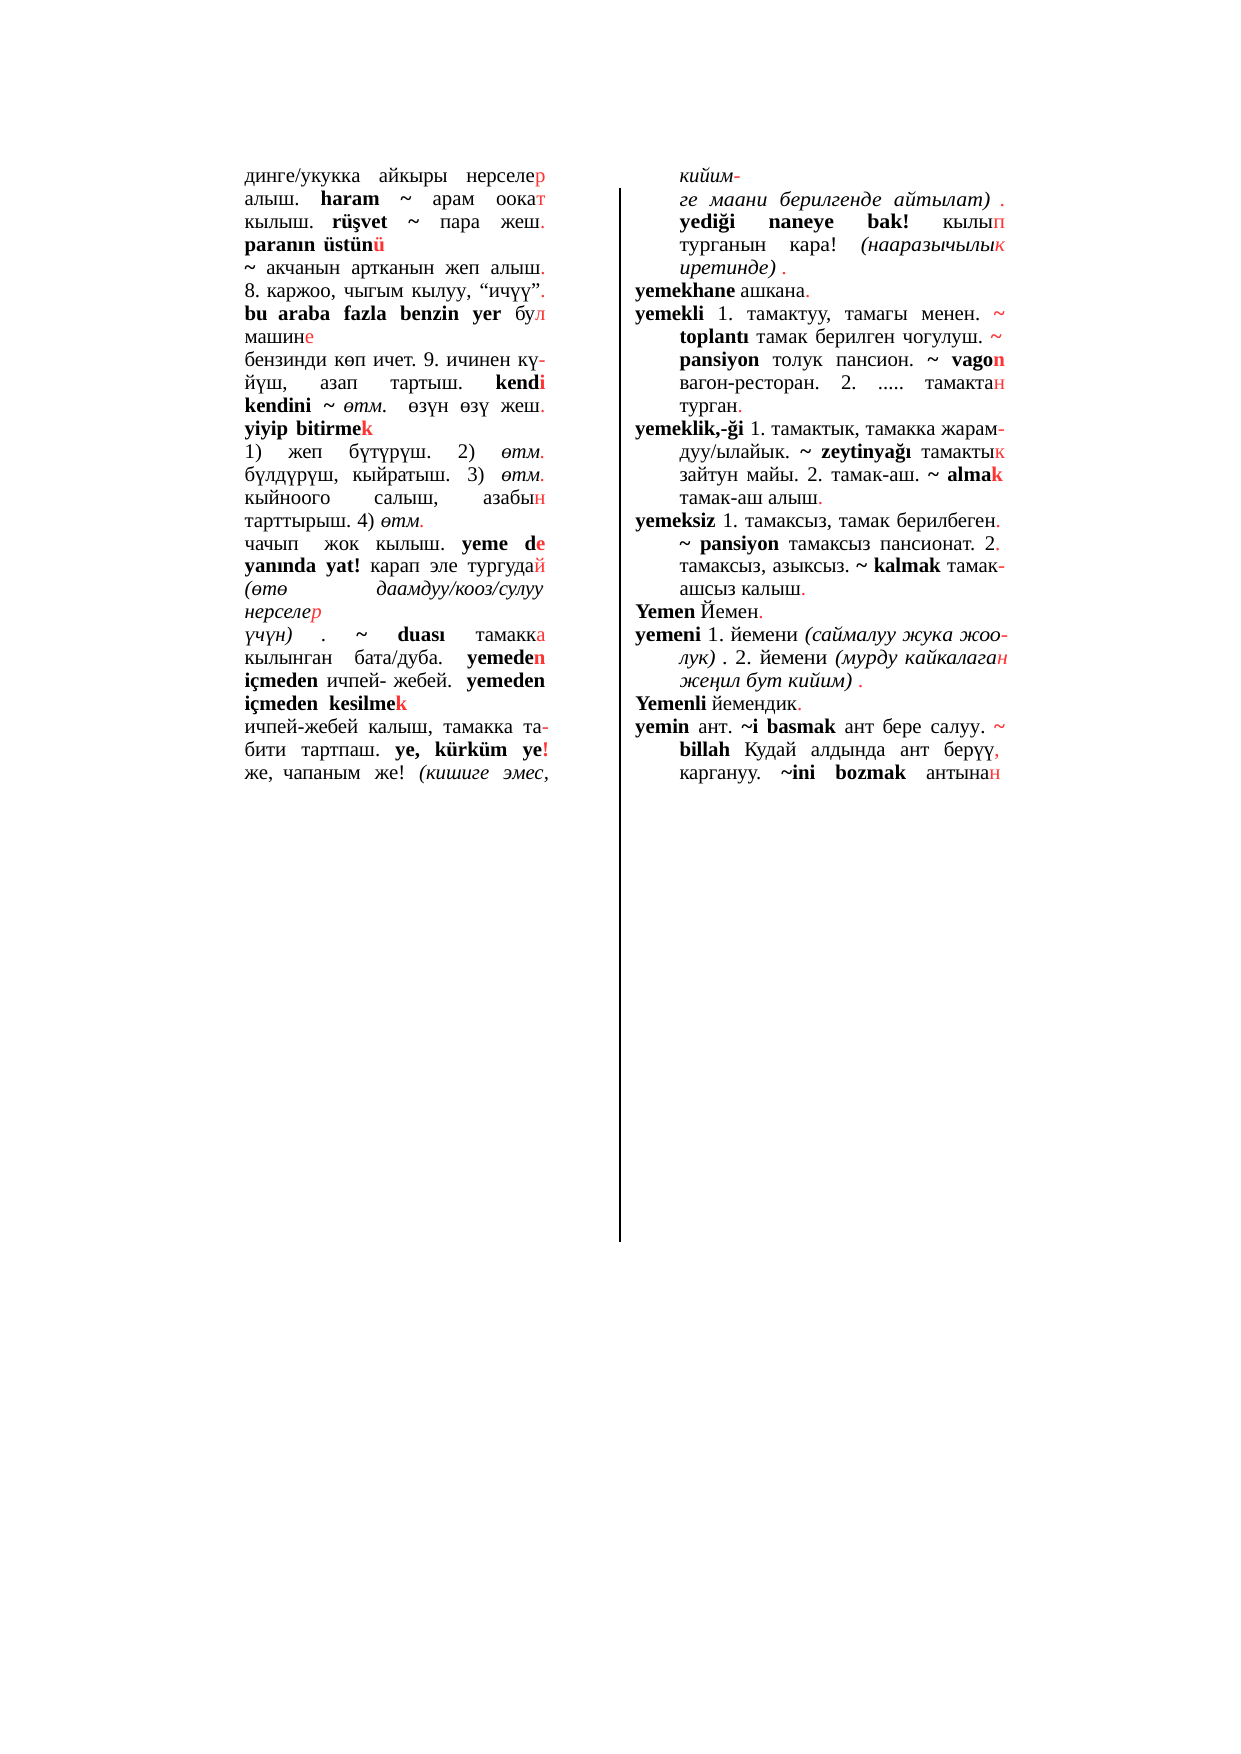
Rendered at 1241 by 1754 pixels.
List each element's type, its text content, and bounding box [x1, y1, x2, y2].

text чачып жок кылыш. yeme de yanında yat! карап эле тургудай (өтө даамдуу/кооз/сулуу нерселер [244, 532, 545, 623]
text yemeksiz 1. тамаксыз, тамак берилбеген. [635, 509, 1065, 532]
text үчүн) . ~ duası тамакка кылынган бата/дуба. yemeden içmeden ичпей- жебей. yemeden içmeden kesilmek [244, 623, 545, 715]
text динге/укукка айкыры нерселер алыш. haram ~ арам оокат кылыш. rüşvet ~ пара жеш. paranın üstünü [244, 164, 545, 256]
text yemekhane ашкана. [635, 279, 1035, 302]
text ~ акчанын артканын жеп алыш. 8. каржоо, чыгым кылуу, “ичүү”. bu araba fazla benzin yer бул машине [244, 256, 545, 348]
text Yemen Йемен. [635, 600, 1065, 623]
text yemeni 1. йемени (саймалуу жука жоо- лук) . 2. йемени (мурду кайкалаган жеңил бут кийим) . [635, 623, 1008, 692]
text бензинди көп ичет. 9. ичинен кү- йүш, азап тартыш. kendi kendini ~ өтм. өзүн өзү жеш. yiyip bitirmek [244, 348, 545, 440]
text pansiyon толук пансион. ~ vagon вагон-ресторан. 2. ..... тамактан турган. [679, 348, 1004, 417]
text кийим- [679, 164, 1008, 187]
text yemeklik,-ği 1. тамактык, тамакка жарам- дуу/ылайык. ~ zeytinyağı тамактык зайтун майы. 2. тамак-аш. ~ almak [635, 417, 1005, 486]
text yemin ант. ~i basmak ант бере салуу. ~ billah Кудай алдында ант берүү, [635, 715, 1005, 761]
text ичпей-жебей калыш, тамакка та- бити тартпаш. ye, kürküm ye! же, чапаным же! (кишиге эмес, [244, 715, 549, 784]
text yemekli 1. тамактуу, тамагы менен. ~ toplantı тамак берилген чогулуш. ~ [635, 302, 1005, 348]
text Yemenli йемендик. [635, 692, 1065, 715]
text ~ pansiyon тамаксыз пансионат. 2. [679, 532, 1005, 554]
text каргануу. ~ini bozmak антынан [679, 761, 1004, 784]
text тамаксыз, азыксыз. ~ kalmak тамак- ашсыз калыш. [679, 554, 1005, 600]
text 1) жеп бүтүрүш. 2) өтм. бүлдүрүш, кыйратыш. 3) өтм. кыйноого салыш, азабын тарттырыш. 4) өтм. [244, 440, 545, 532]
text ге маани берилгенде айтылат) . yediği naneye bak! кылып турганын кара! (нааразычылык иретинде) . [679, 188, 1005, 279]
text тамак-аш алыш. [679, 486, 823, 509]
